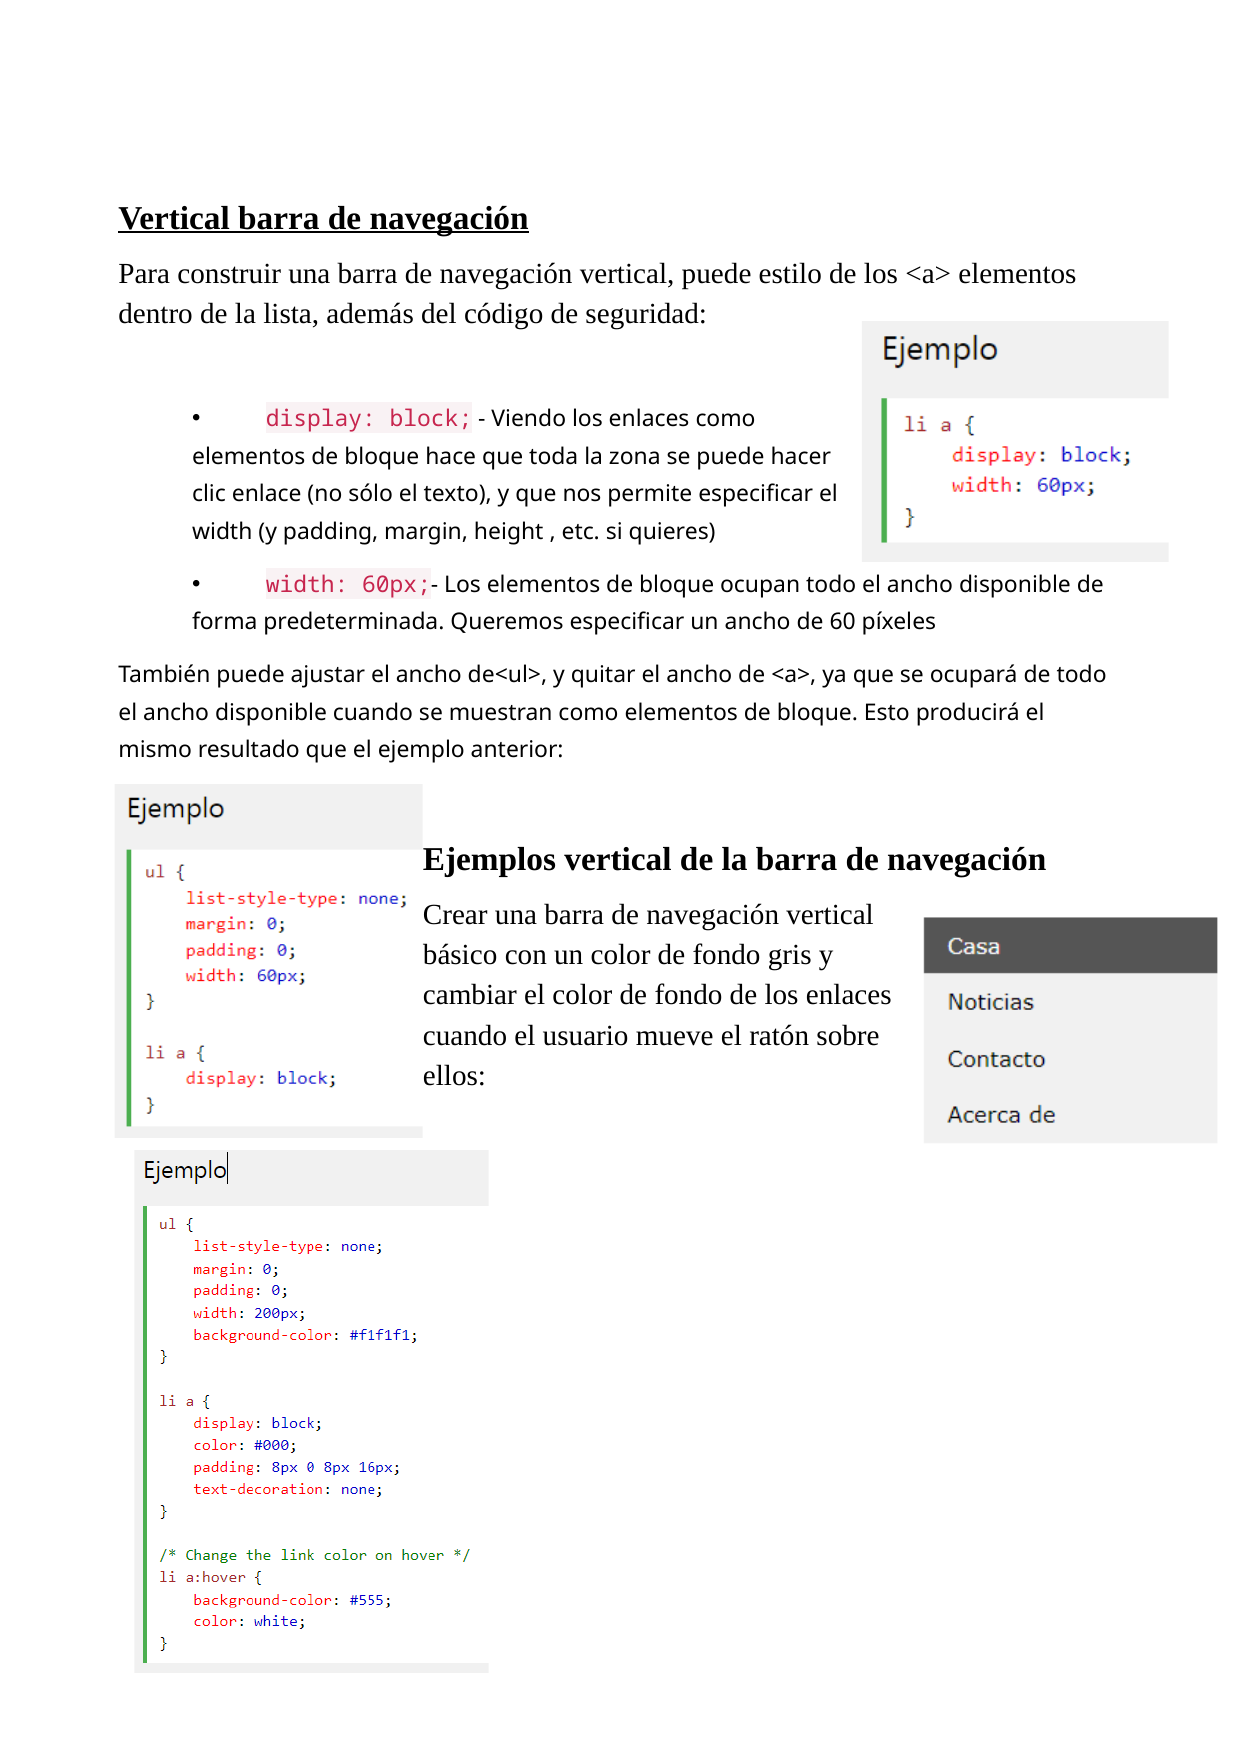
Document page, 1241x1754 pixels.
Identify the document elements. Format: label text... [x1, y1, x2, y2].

list display: block; - Viendo los enlaces como elementos de bloque hace que toda la zona se puede hacer clic enlace (no sólo el texto), y que nos permite especificar el width (y padding, margin, height , etc. si quieres) [192, 402, 861, 546]
subtitle Ejemplos vertical de la barra de navegación [423, 839, 1122, 878]
text Para construir una barra de navegación vertical, puede estilo de los <a> elementos dentro de la lista, además del código de seguridad: [118, 256, 1122, 329]
list width: 60px;- Los elementos de bloque ocupan todo el ancho disponible de forma predeterminada. Queremos especificar un ancho de 60 píxeles [192, 568, 1122, 636]
text También puede ajustar el ancho de<ul>, y quitar el ancho de <a>, ya que se ocupará de todo el ancho disponible cuando se muestran como elementos de bloque. Esto producirá el mismo resultado que el ejemplo anterior: [118, 658, 1122, 764]
text Crear una barra de navegación vertical básico con un color de fondo gris y cambiar el color de fondo de los enlaces cuando el usuario mueve el ratón sobre ellos: [423, 897, 1122, 1091]
subtitle Vertical barra de navegación [118, 198, 1122, 237]
